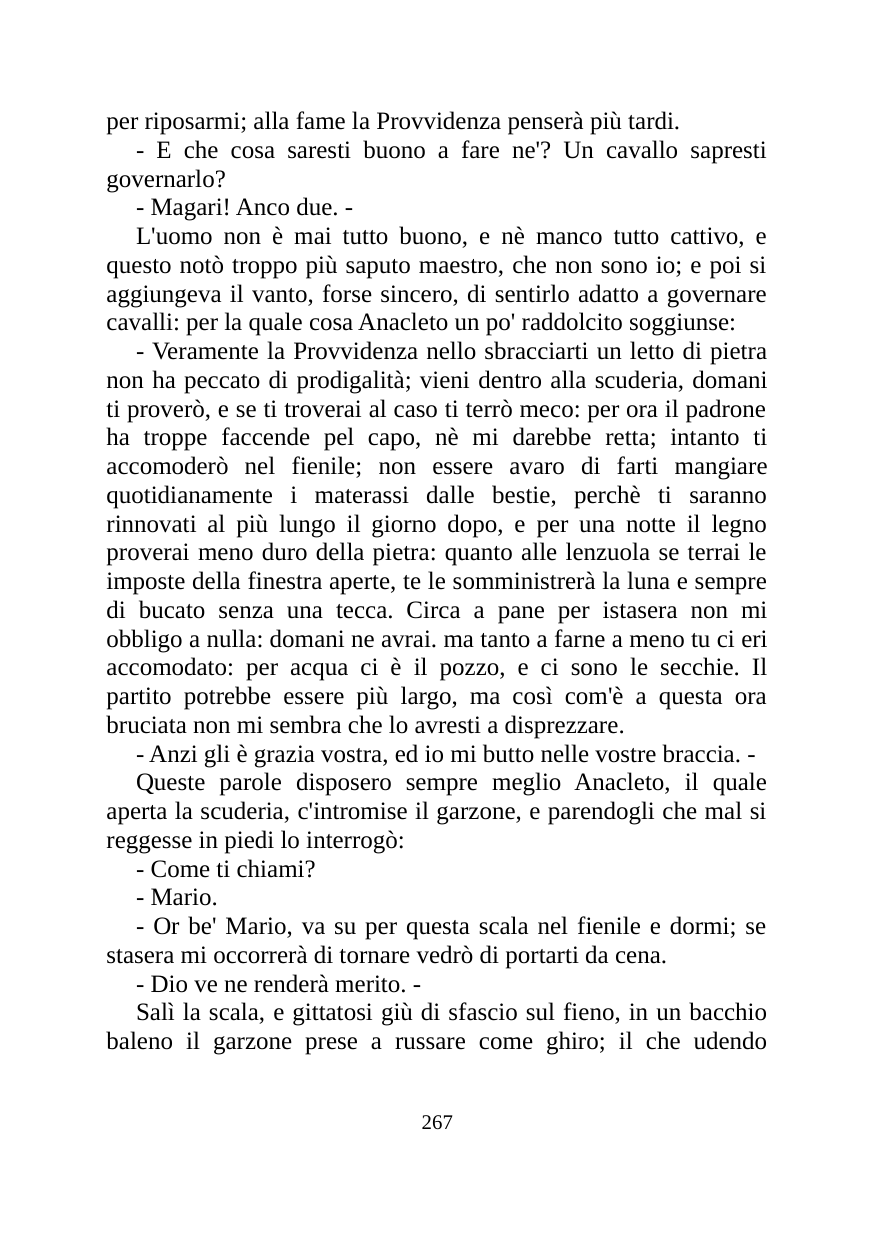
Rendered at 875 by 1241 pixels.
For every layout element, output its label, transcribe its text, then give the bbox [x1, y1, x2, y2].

text - Or be' Mario, va su per questa scala nel fienile e dormi; se stasera mi occorrerà di tornare vedrò di portarti da cena. [106, 911, 768, 969]
text - E che cosa saresti buono a fare ne'? Un cavallo sapresti governarlo? [106, 135, 768, 192]
text Queste parole disposero sempre meglio Anacleto, il quale aperta la scuderia, c'intromise il garzone, e parendogli che mal si reggesse in piedi lo interrogò: [106, 767, 768, 854]
text - Come ti chiami? [106, 854, 768, 882]
text - Dio ve ne renderà merito. - [106, 969, 768, 997]
text - Anzi gli è grazia vostra, ed io mi butto nelle vostre braccia. - [106, 739, 768, 767]
text - Veramente la Provvidenza nello sbracciarti un letto di pietra non ha peccato di prodigalità; vieni dentro alla scuderia, domani ti proverò, e se ti troverai al caso ti terrò meco: per ora il padrone ha troppe faccende pel capo, nè mi darebbe retta; intanto ti accomoderò nel fienile; non essere avaro di farti mangiare quotidianamente i materassi dalle bestie, perchè ti saranno rinnovati al più lungo il giorno dopo, e per una notte il legno proverai meno duro della pietra: quanto alle lenzuola se terrai le imposte della finestra aperte, te le somministrerà la luna e sempre di bucato senza una tecca. Circa a pane per istasera non mi obbligo a nulla: domani ne avrai. ma tanto a farne a meno tu ci eri accomodato: per acqua ci è il pozzo, e ci sono le secchie. Il partito potrebbe essere più largo, ma così com'è a questa ora bruciata non mi sembra che lo avresti a disprezzare. [106, 336, 768, 739]
text per riposarmi; alla fame la Provvidenza penserà più tardi. [106, 106, 768, 135]
text L'uomo non è mai tutto buono, e nè manco tutto cattivo, e questo notò troppo più saputo maestro, che non sono io; e poi si aggiungeva il vanto, forse sincero, di sentirlo adatto a governare cavalli: per la quale cosa Anacleto un po' raddolcito soggiunse: [106, 221, 768, 336]
text Salì la scala, e gittatosi giù di sfascio sul fieno, in un bacchio baleno il garzone prese a russare come ghiro; il che udendo [106, 997, 768, 1055]
text - Mario. [106, 882, 768, 911]
text - Magari! Anco due. - [106, 192, 768, 221]
